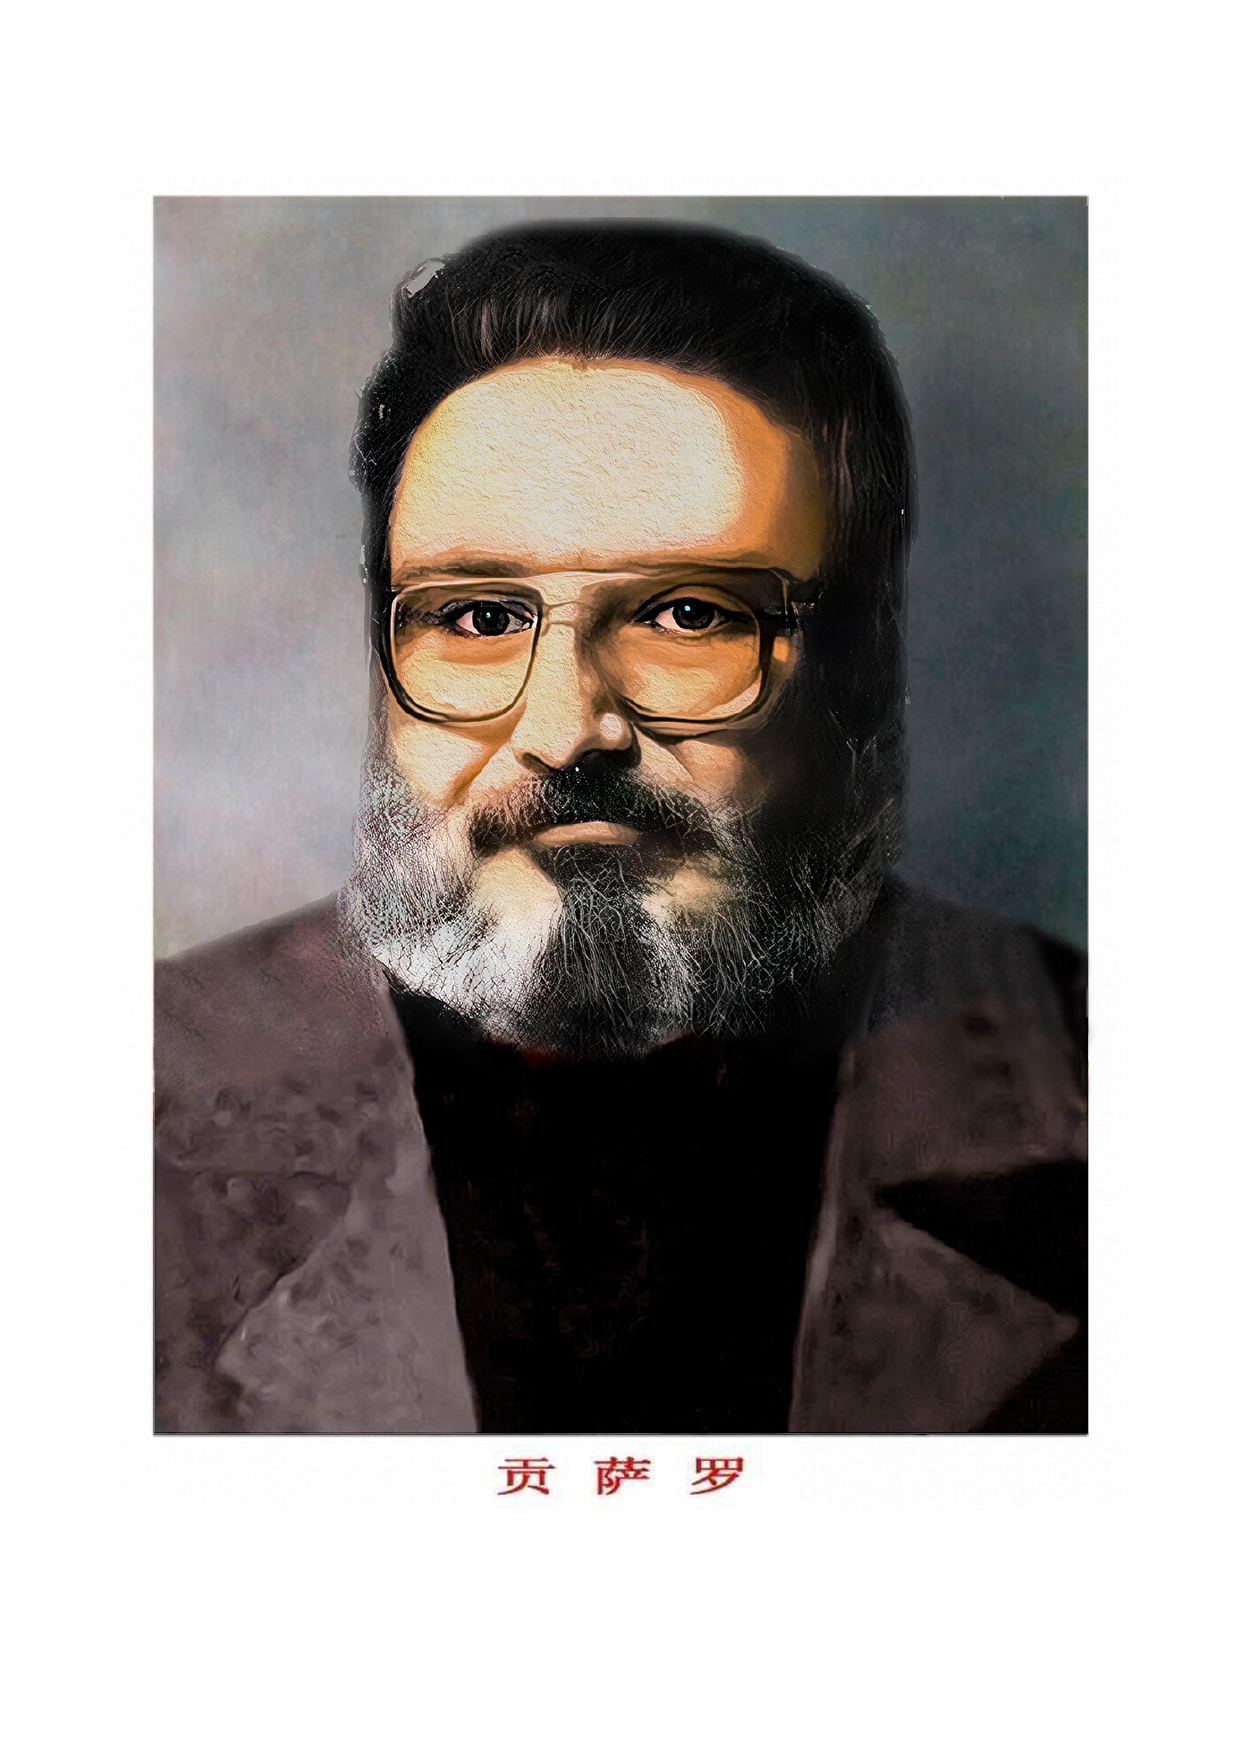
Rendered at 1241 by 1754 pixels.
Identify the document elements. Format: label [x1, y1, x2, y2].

picture [118, 171, 1123, 1511]
